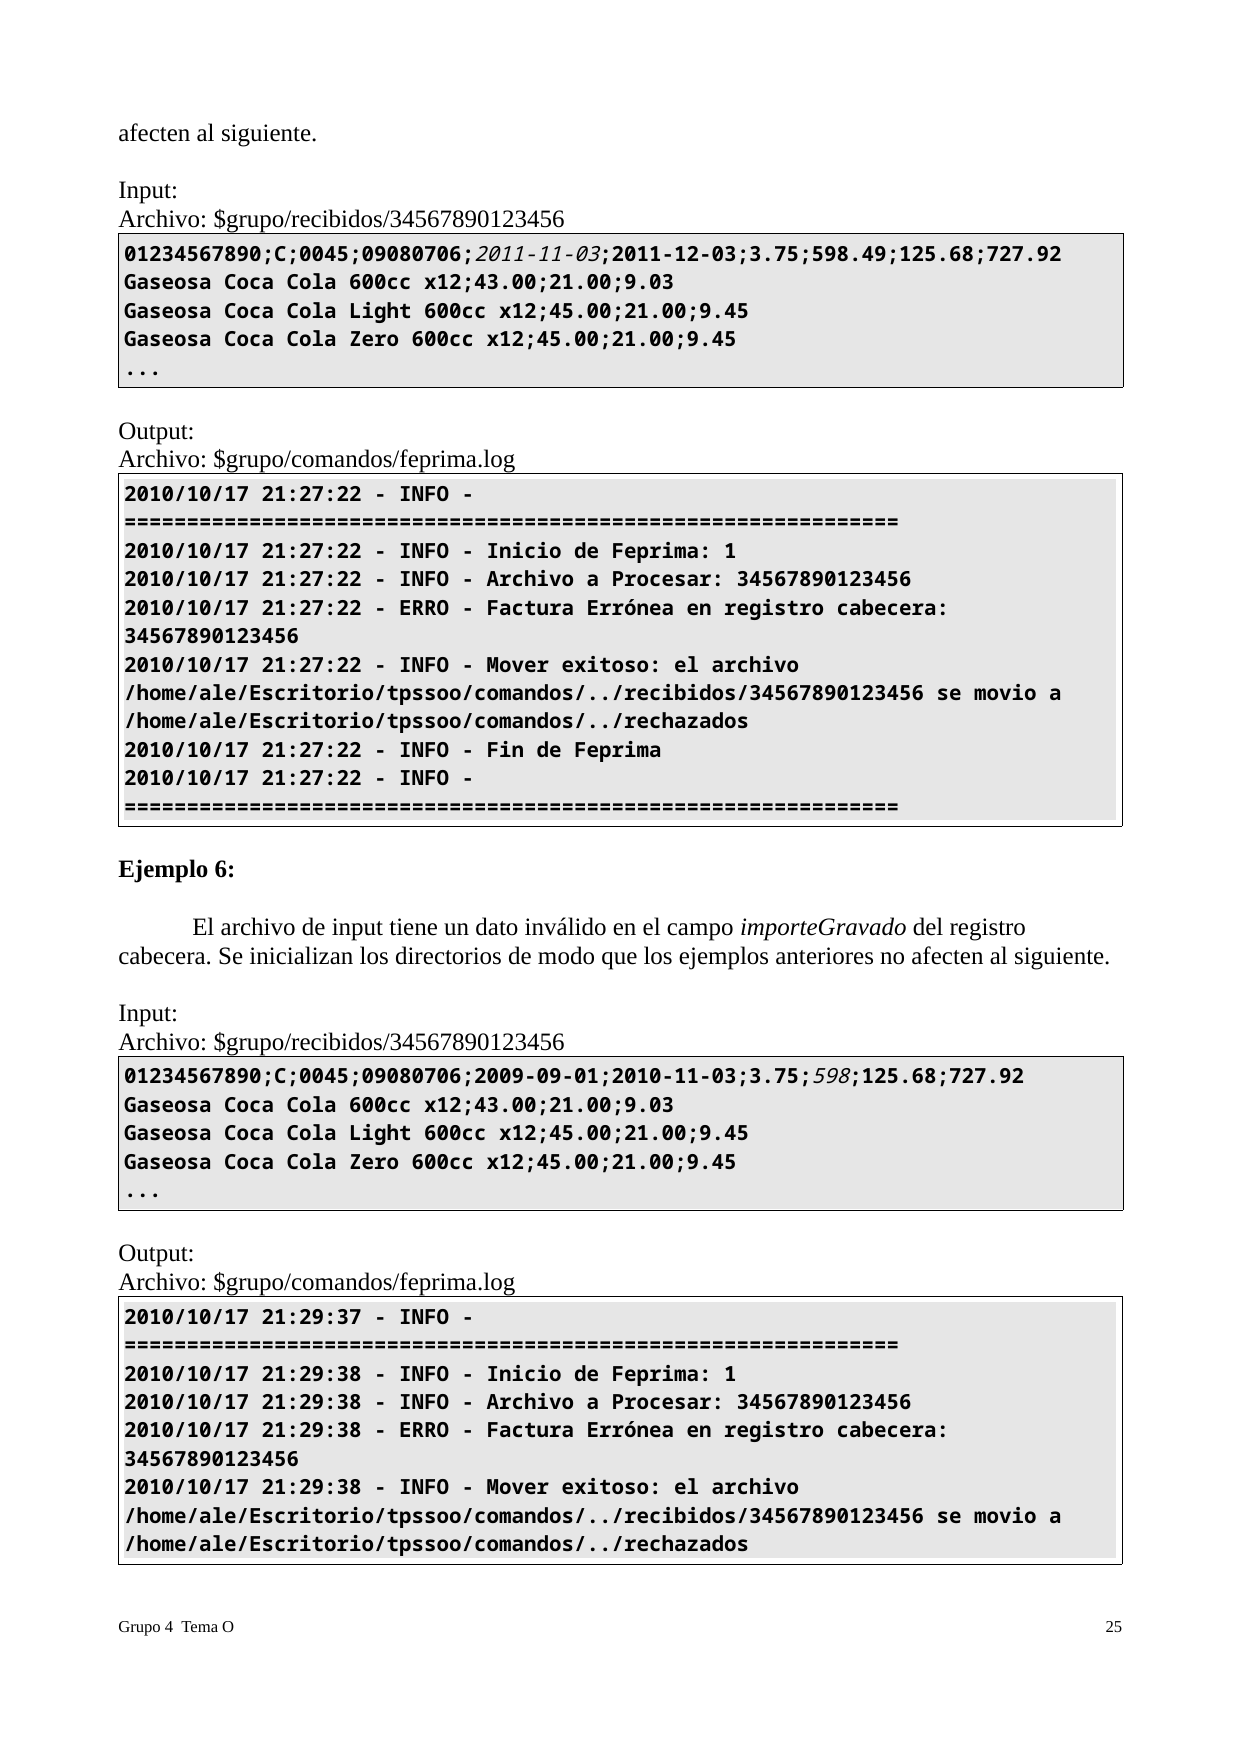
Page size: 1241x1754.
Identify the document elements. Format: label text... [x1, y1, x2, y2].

text afecten al siguiente. [118, 118, 1122, 147]
text Archivo: $grupo/comandos/feprima.log [118, 1267, 1122, 1296]
table_header 2010/10/17 21:29:37 - INFO - ============================================================== 2010/10/17 21:29:38 - INFO - Inicio de Feprima: 1 2010/10/17 21:29:38 - INFO - Archivo a Procesar: 34567890123456 2010/10/17 21:29:38 - ERRO - Factura Errónea en registro cabecera: 34567890123456 2010/10/17 21:29:38 - INFO - Mover exitoso: el archivo /home/ale/Escritorio/tpssoo/comandos/../recibidos/34567890123456 se movio a /home/ale/Escritorio/tpssoo/comandos/../rechazados [119, 1297, 1122, 1563]
table_header 01234567890;C;0045;09080706;2011-11-03;2011-12-03;3.75;598.49;125.68;727.92 Gaseosa Coca Cola 600cc x12;43.00;21.00;9.03 Gaseosa Coca Cola Light 600cc x12;45.00;21.00;9.45 Gaseosa Coca Cola Zero 600cc x12;45.00;21.00;9.45 ... [119, 234, 1123, 387]
text Input: [118, 998, 1122, 1027]
text Archivo: $grupo/comandos/feprima.log [118, 444, 1122, 473]
table_header 2010/10/17 21:27:22 - INFO - ============================================================== 2010/10/17 21:27:22 - INFO - Inicio de Feprima: 1 2010/10/17 21:27:22 - INFO - Archivo a Procesar: 34567890123456 2010/10/17 21:27:22 - ERRO - Factura Errónea en registro cabecera: 34567890123456 2010/10/17 21:27:22 - INFO - Mover exitoso: el archivo /home/ale/Escritorio/tpssoo/comandos/../recibidos/34567890123456 se movio a /home/ale/Escritorio/tpssoo/comandos/../rechazados 2010/10/17 21:27:22 - INFO - Fin de Feprima 2010/10/17 21:27:22 - INFO - ============================================================== [119, 474, 1122, 826]
table_header 01234567890;C;0045;09080706;2009-09-01;2010-11-03;3.75;598;125.68;727.92 Gaseosa Coca Cola 600cc x12;43.00;21.00;9.03 Gaseosa Coca Cola Light 600cc x12;45.00;21.00;9.45 Gaseosa Coca Cola Zero 600cc x12;45.00;21.00;9.45 ... [119, 1057, 1123, 1209]
text Output: [118, 416, 1122, 444]
text Archivo: $grupo/recibidos/34567890123456 [118, 1027, 1122, 1056]
text Ejemplo 6: [118, 854, 1122, 883]
text El archivo de input tiene un dato inválido en el campo importeGravado del registro cabecera. Se inicializan los directorios de modo que los ejemplos anteriores no afecten al siguiente. [118, 912, 1122, 969]
text Output: [118, 1238, 1122, 1267]
text Archivo: $grupo/recibidos/34567890123456 [118, 204, 1122, 233]
text Input: [118, 176, 1122, 204]
